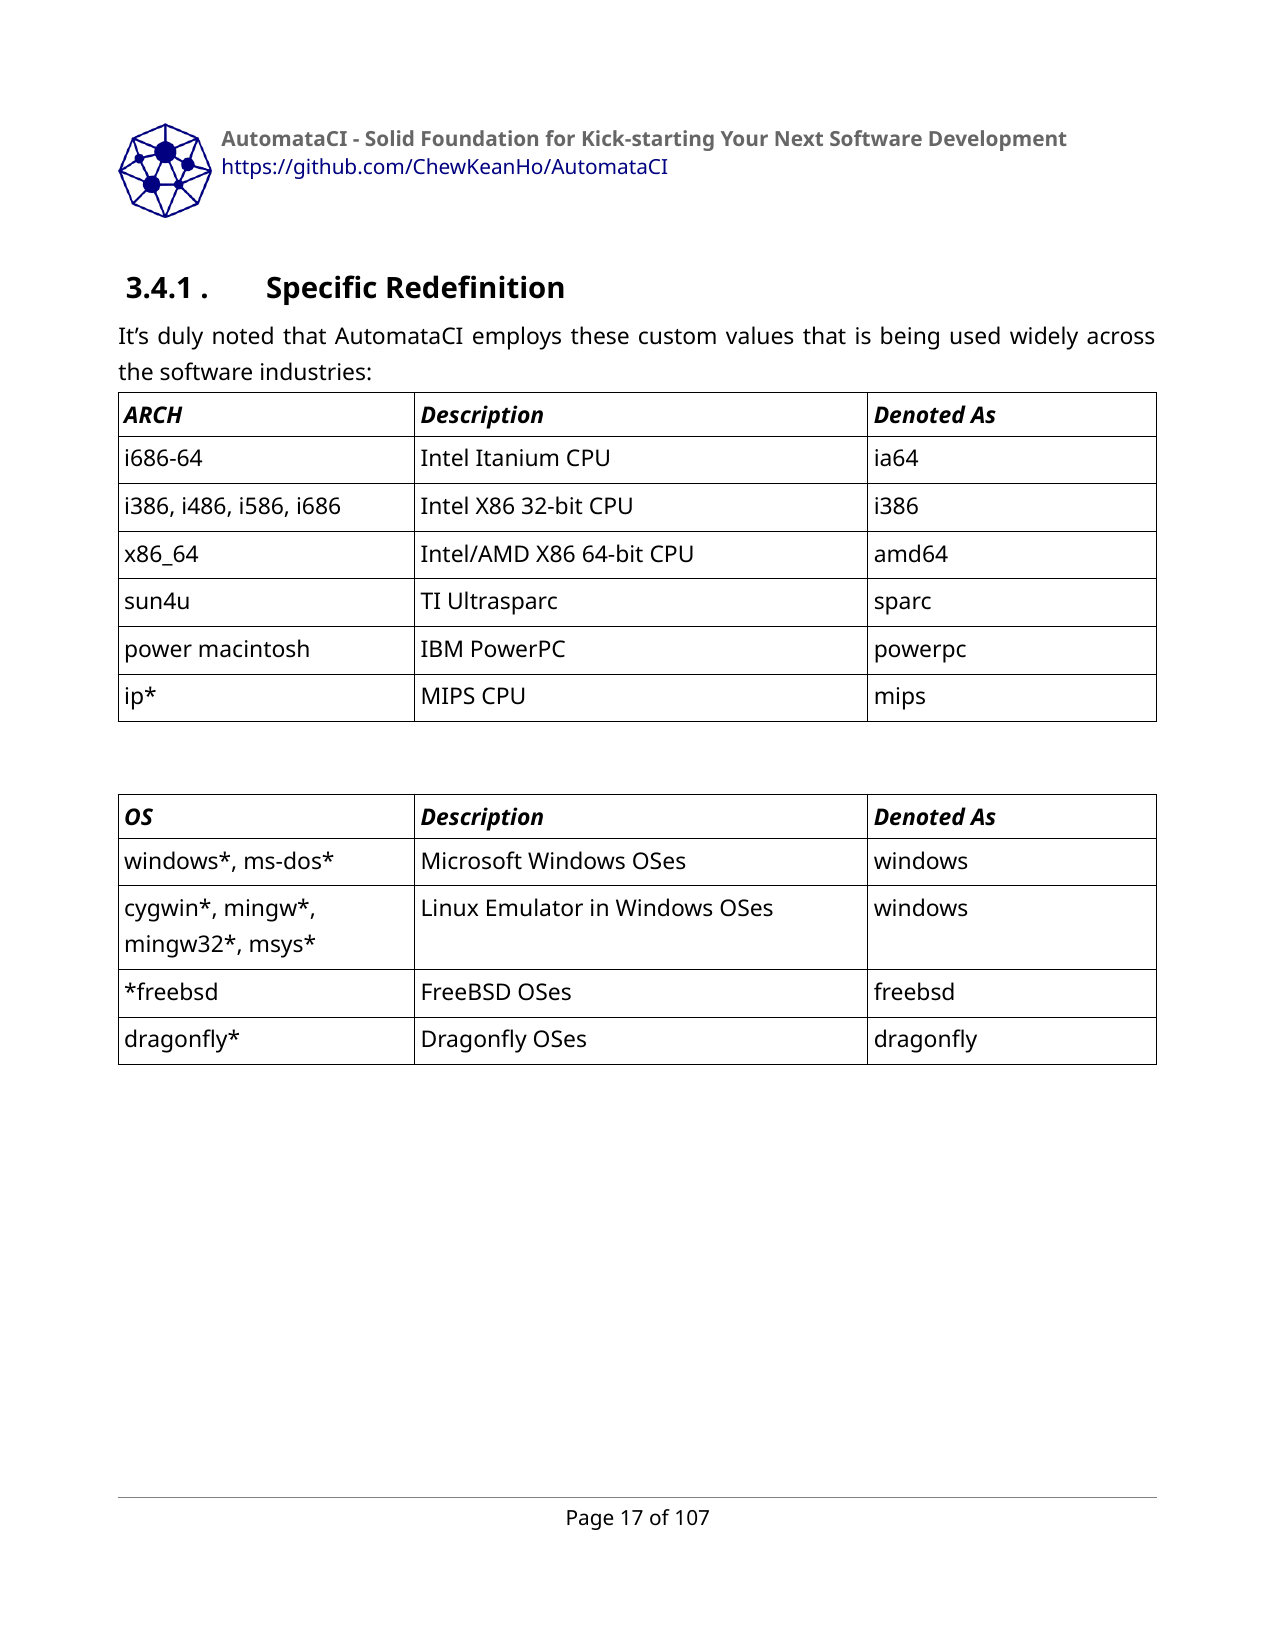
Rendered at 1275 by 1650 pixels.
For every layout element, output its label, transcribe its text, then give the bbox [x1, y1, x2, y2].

table_cell i386, i486, i586, i686 [119, 484, 414, 531]
table_header Denoted As [868, 393, 1156, 436]
table_cell i386 [868, 484, 1156, 531]
table_cell sun4u [119, 579, 414, 626]
table_cell *freebsd [119, 970, 414, 1017]
table_header OS [119, 795, 414, 838]
table_header ARCH [119, 393, 414, 436]
text It’s duly noted that AutomataCI employs these custom values that is being used widely across the software industries: [118, 320, 1157, 387]
table_cell mips [868, 675, 1156, 721]
table_cell ip* [119, 675, 414, 721]
table_cell windows*, ms-dos* [119, 839, 414, 885]
table_cell Microsoft Windows OSes [415, 839, 867, 885]
table_cell sparc [868, 579, 1156, 626]
table_cell Intel Itanium CPU [415, 437, 867, 483]
table_header Denoted As [868, 795, 1156, 838]
table_cell IBM PowerPC [415, 627, 867, 673]
table_cell Linux Emulator in Windows OSes [415, 886, 867, 969]
table_cell Intel/AMD X86 64-bit CPU [415, 532, 867, 578]
picture [118, 123, 212, 218]
table_cell freebsd [868, 970, 1156, 1017]
table_cell Intel X86 32-bit CPU [415, 484, 867, 531]
table_cell Dragonfly OSes [415, 1018, 867, 1064]
table_cell TI Ultrasparc [415, 579, 867, 626]
table_cell ia64 [868, 437, 1156, 483]
table_cell amd64 [868, 532, 1156, 578]
table_cell dragonfly [868, 1018, 1156, 1064]
table_cell powerpc [868, 627, 1156, 673]
subtitle Specific Redefinition [118, 267, 1157, 307]
table_cell cygwin*, mingw*, mingw32*, msys* [119, 886, 414, 969]
table_cell MIPS CPU [415, 675, 867, 721]
table_cell dragonfly* [119, 1018, 414, 1064]
table_cell i686-64 [119, 437, 414, 483]
table_cell power macintosh [119, 627, 414, 673]
table_cell FreeBSD OSes [415, 970, 867, 1017]
table_header Description [415, 795, 867, 838]
table_cell x86_64 [119, 532, 414, 578]
table_header Description [415, 393, 867, 436]
table_cell windows [868, 886, 1156, 969]
table_cell windows [868, 839, 1156, 885]
